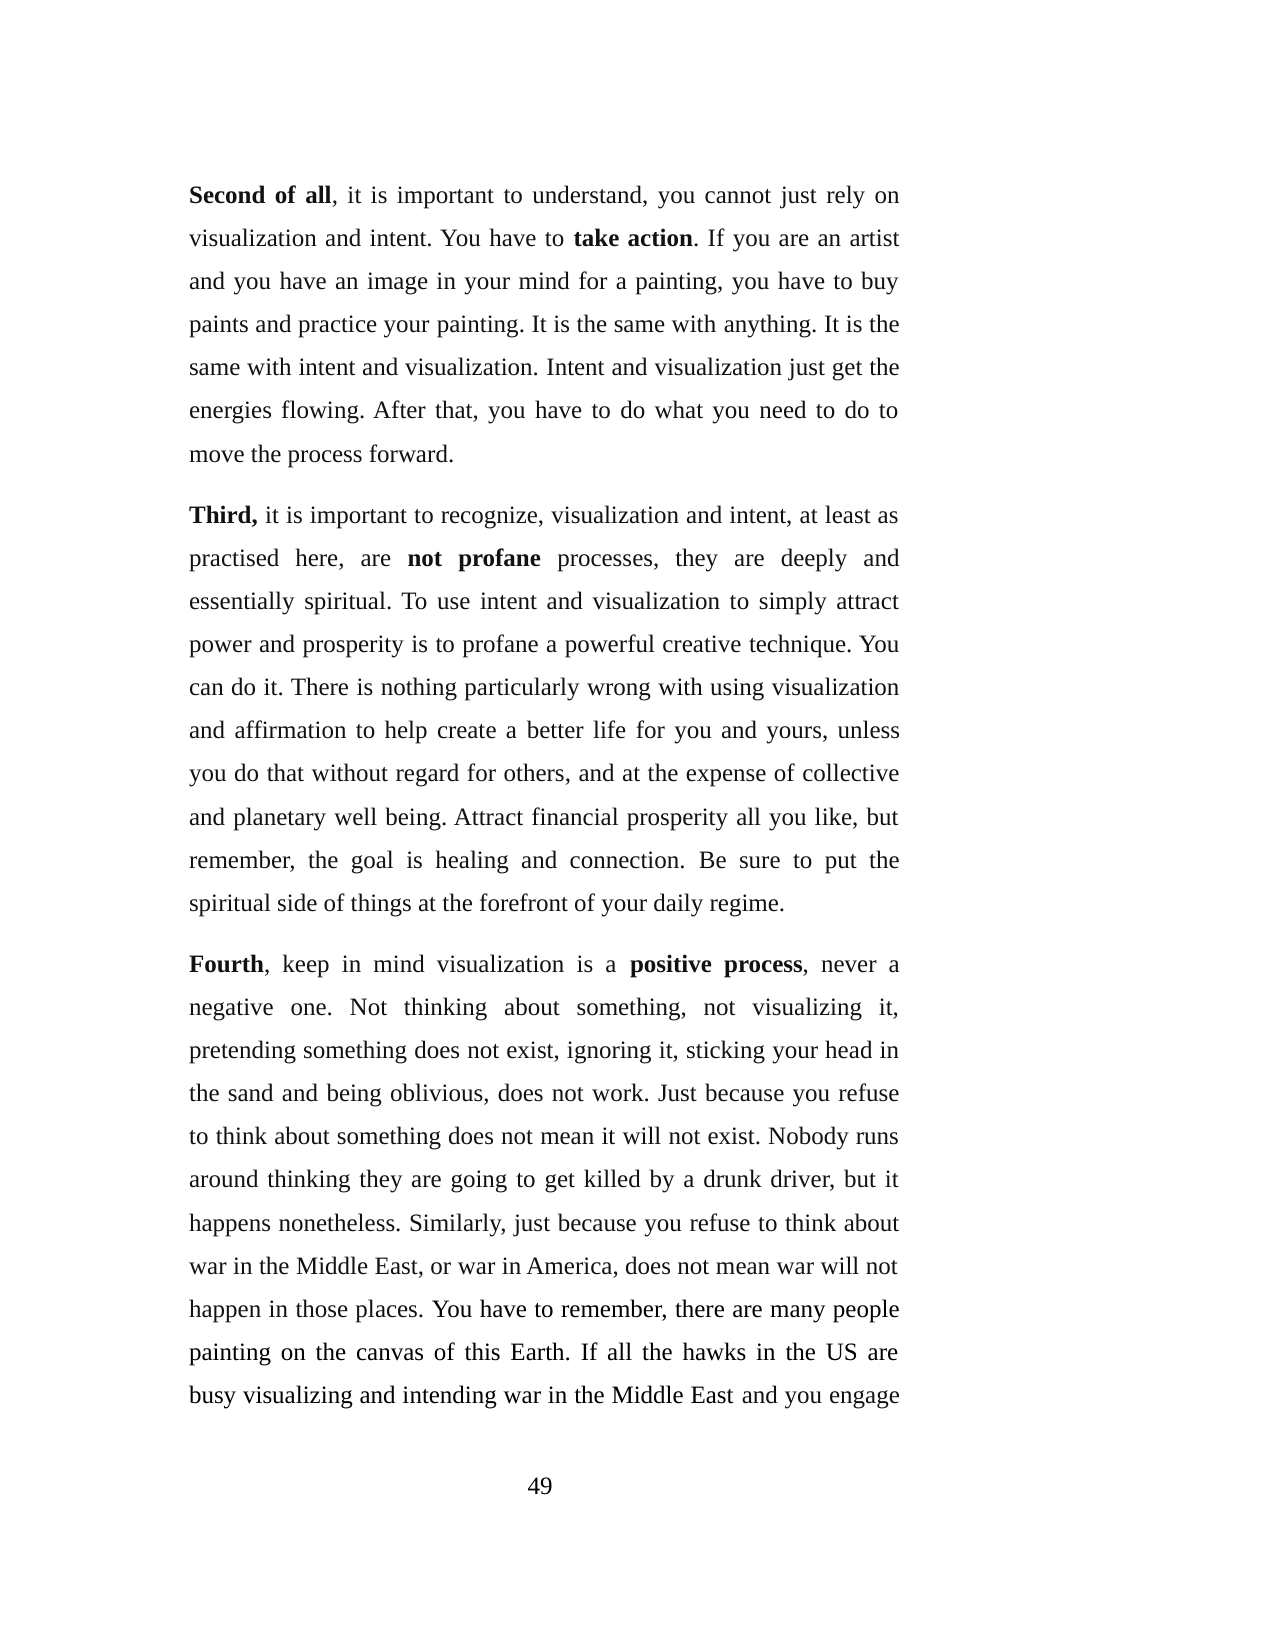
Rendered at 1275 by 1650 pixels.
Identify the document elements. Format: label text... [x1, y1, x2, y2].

text Fourth, keep in mind visualization is a positive process, never a negative one. Not thinking about something, not visualizing it, pretending something does not exist, ignoring it, sticking your head in the sand and being oblivious, does not work. Just because you refuse to think about something does not mean it will not exist. Nobody runs around thinking they are going to get killed by a drunk driver, but it happens nonetheless. Similarly, just because you refuse to think about war in the Middle East, or war in America, does not mean war will not happen in those places. You have to remember, there are many people painting on the canvas of this Earth. If all the hawks in the US are busy visualizing and intending war in the Middle East and you engage [189, 949, 900, 1409]
text Third, it is important to recognize, visualization and intent, at least as practised here, are not profane processes, they are deeply and essentially spiritual. To use intent and visualization to simply attract power and prosperity is to profane a powerful creative technique. You can do it. There is nothing particularly wrong with using visualization and affirmation to help create a better life for you and yours, unless you do that without regard for others, and at the expense of collective and planetary well being. Attract financial prosperity all you like, but remember, the goal is healing and connection. Be sure to put the spiritual side of things at the forefront of your daily regime. [189, 500, 900, 917]
text Second of all, it is important to understand, you cannot just rely on visualization and intent. You have to take action. If you are an artist and you have an image in your mind for a painting, you have to buy paints and practice your painting. It is the same with anything. It is the same with intent and visualization. Intent and visualization just get the energies flowing. After that, you have to do what you need to do to move the process forward. [189, 180, 900, 467]
